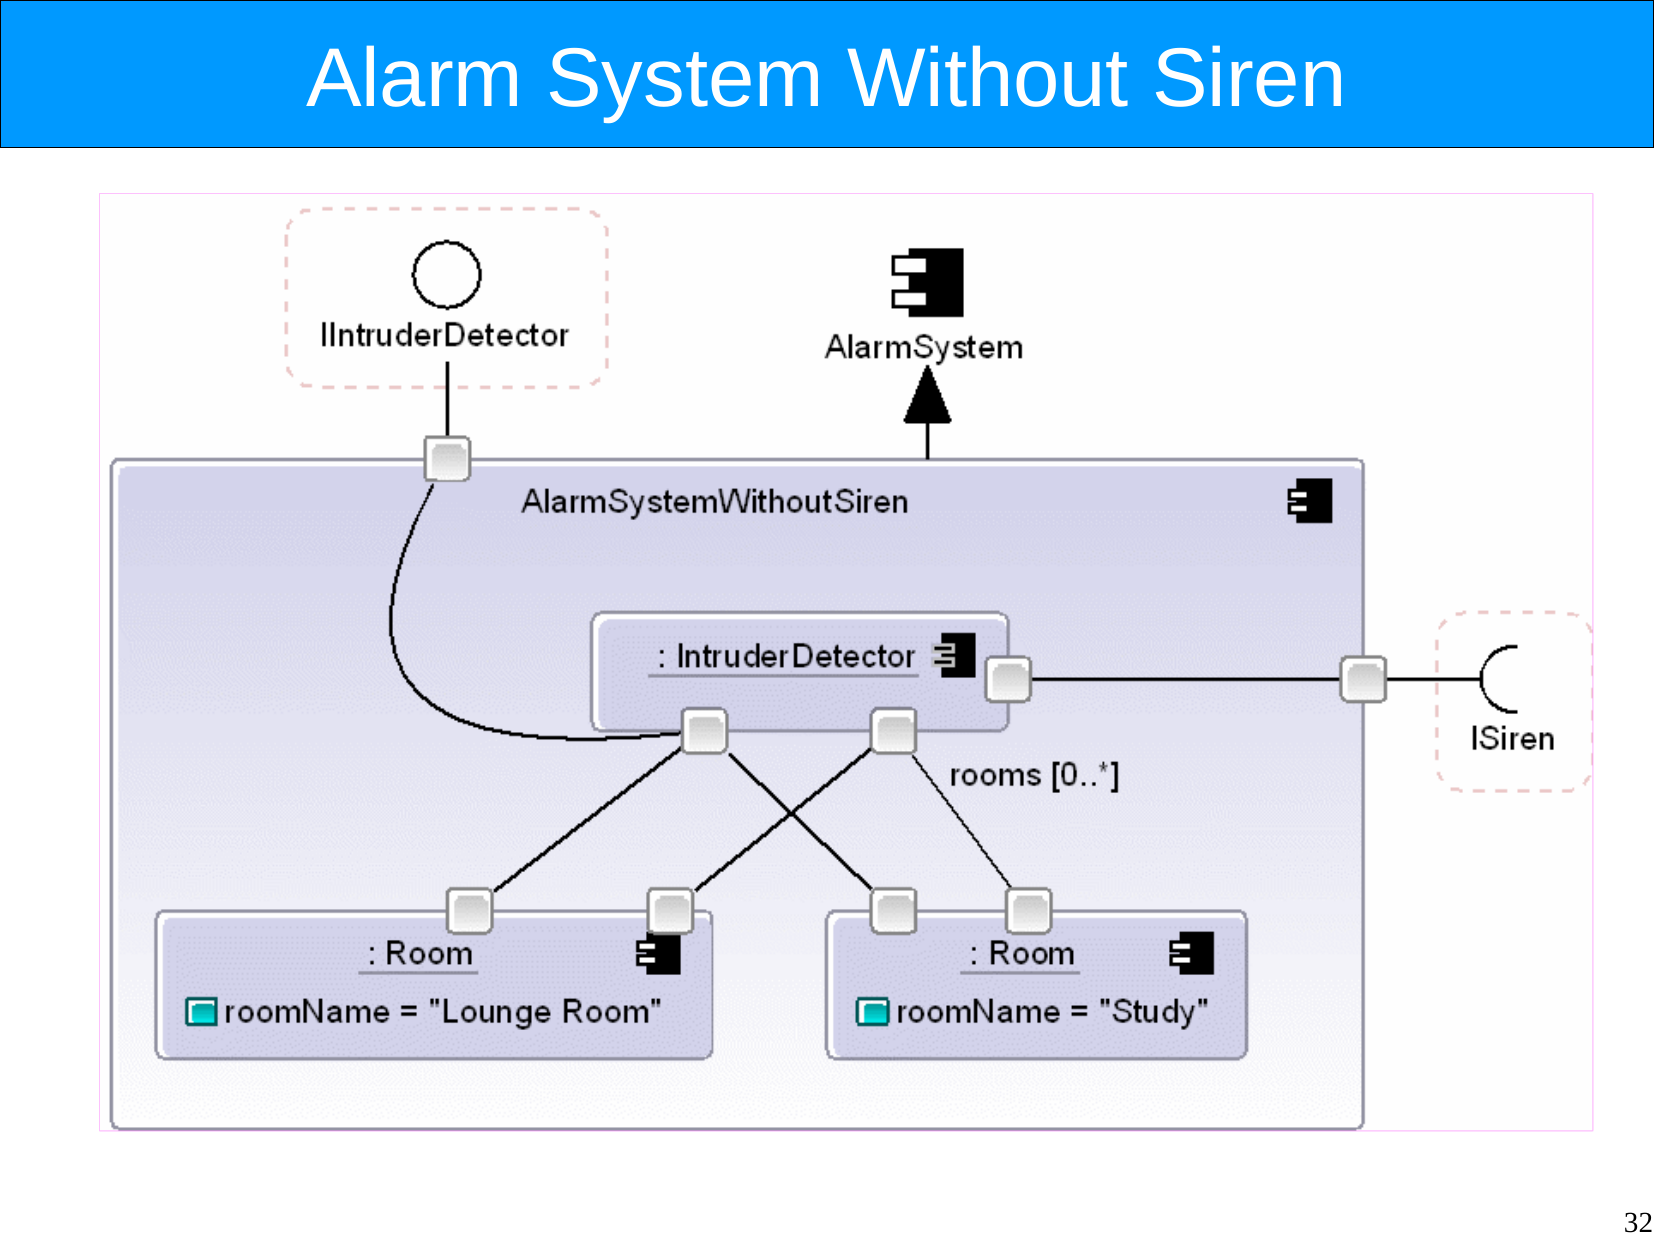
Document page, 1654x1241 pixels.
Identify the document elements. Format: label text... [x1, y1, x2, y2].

picture [98, 192, 1607, 1145]
title Alarm System Without Siren [82, 13, 1571, 142]
